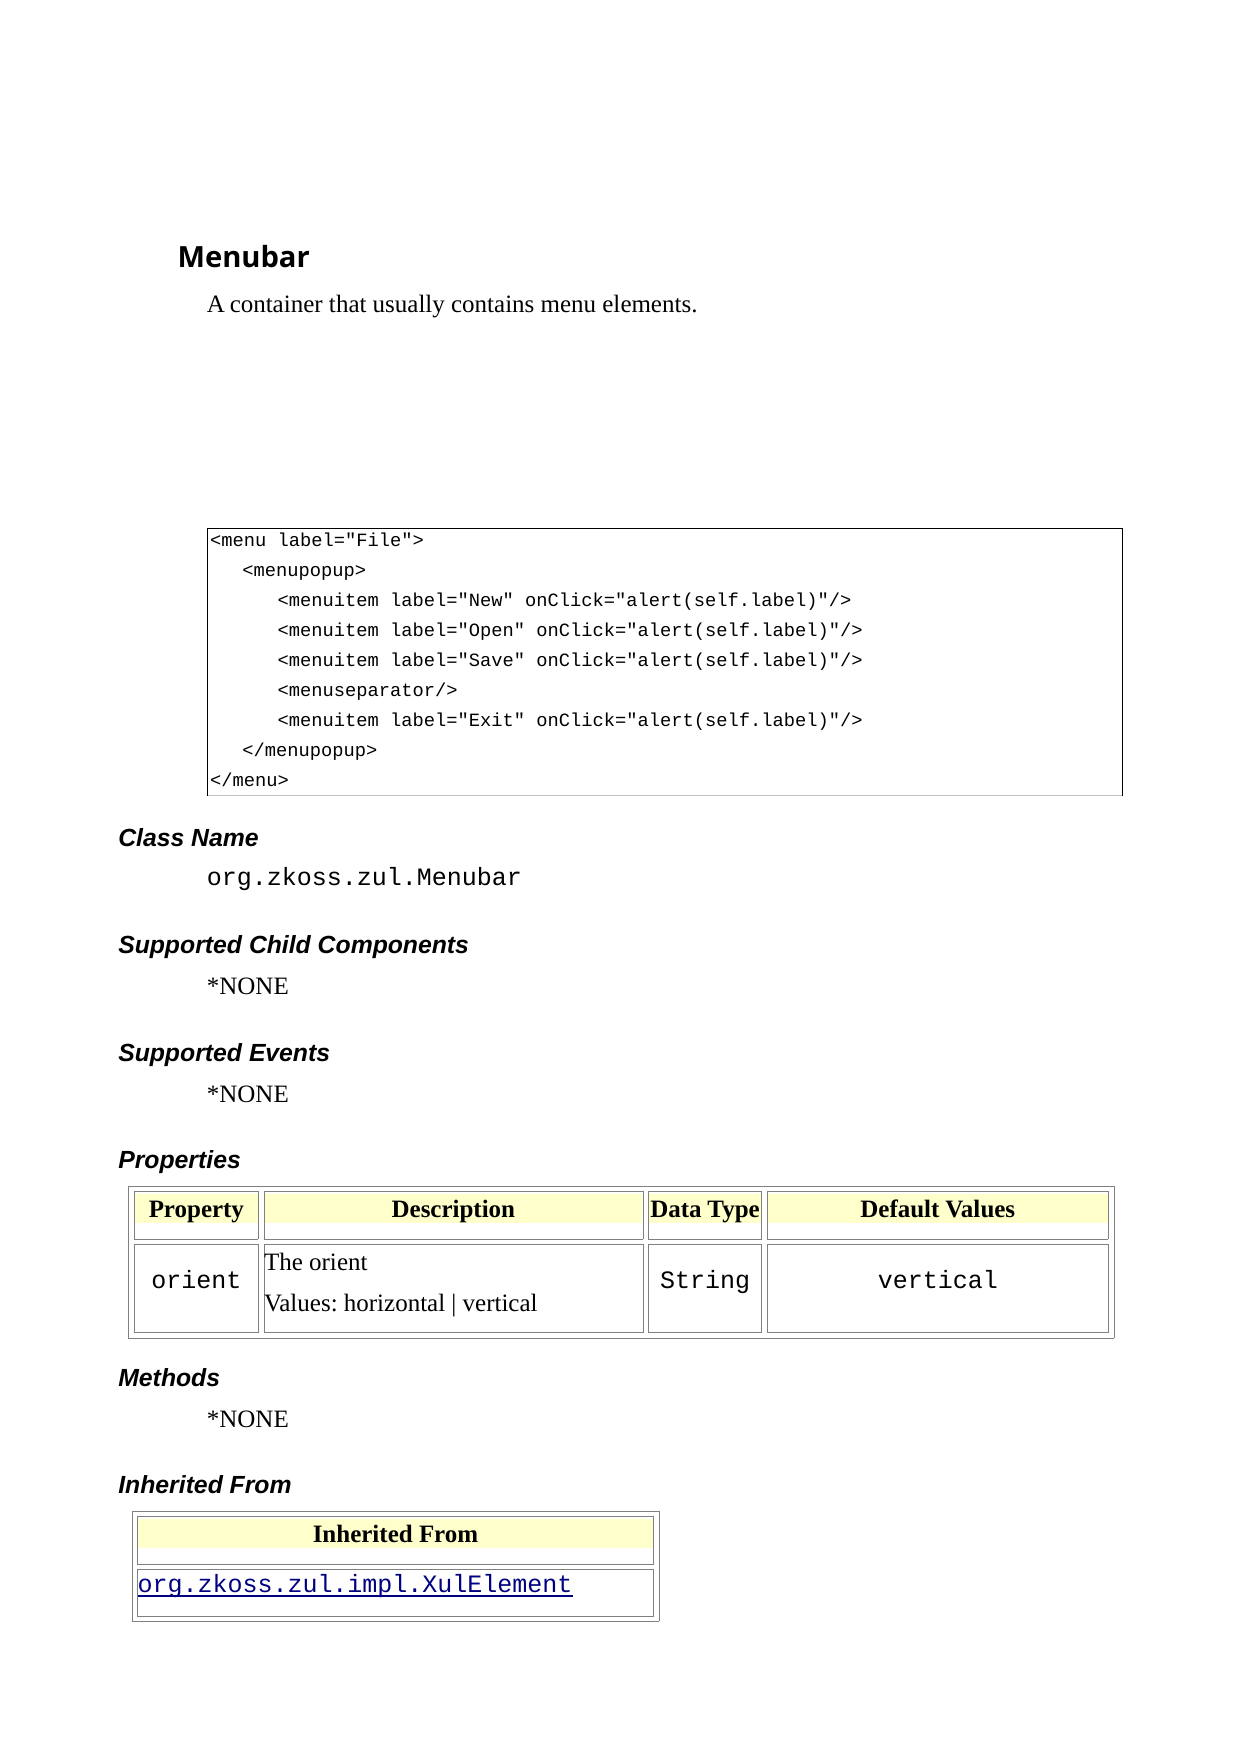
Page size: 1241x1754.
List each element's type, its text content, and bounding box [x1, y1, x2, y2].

table_header Default Values [764, 1187, 1111, 1238]
subtitle Methods [118, 1363, 1122, 1391]
subtitle Supported Child Components [118, 930, 1122, 959]
text *NONE [207, 1404, 1122, 1432]
subtitle Class Name [118, 823, 1122, 852]
table_header Inherited From [134, 1512, 656, 1563]
text <menuitem label="Exit" onClick="alert(self.label)"/> [208, 708, 1122, 732]
table_cell vertical [764, 1239, 1111, 1332]
table_header Property [131, 1187, 261, 1238]
table_cell String [645, 1239, 764, 1332]
subtitle Menubar [177, 237, 1122, 276]
text <menuitem label="Save" onClick="alert(self.label)"/> [208, 648, 1122, 672]
table_cell org.zkoss.zul.impl.XulElement [134, 1564, 656, 1616]
text </menupopup> [208, 738, 1122, 762]
subtitle Properties [118, 1145, 1122, 1173]
text <menuseparator/> [208, 678, 1122, 702]
subtitle Supported Events [118, 1038, 1122, 1066]
text <menuitem label="Open" onClick="alert(self.label)"/> [208, 618, 1122, 642]
text <menuitem label="New" onClick="alert(self.label)"/> [208, 588, 1122, 612]
text *NONE [207, 1079, 1122, 1107]
text <menupopup> [208, 557, 1122, 582]
table_header Description [261, 1187, 645, 1238]
text A container that usually contains menu elements. [207, 289, 1122, 320]
text <menu label="File"> [208, 529, 1122, 552]
subtitle Inherited From [118, 1470, 1122, 1498]
text *NONE [207, 971, 1122, 1000]
table_cell The orient Values: horizontal | vertical [261, 1239, 645, 1332]
text org.zkoss.zul.Menubar [207, 864, 1122, 893]
text </menu> [208, 768, 1122, 795]
table_header Data Type [645, 1187, 764, 1238]
table_cell orient [131, 1239, 261, 1332]
